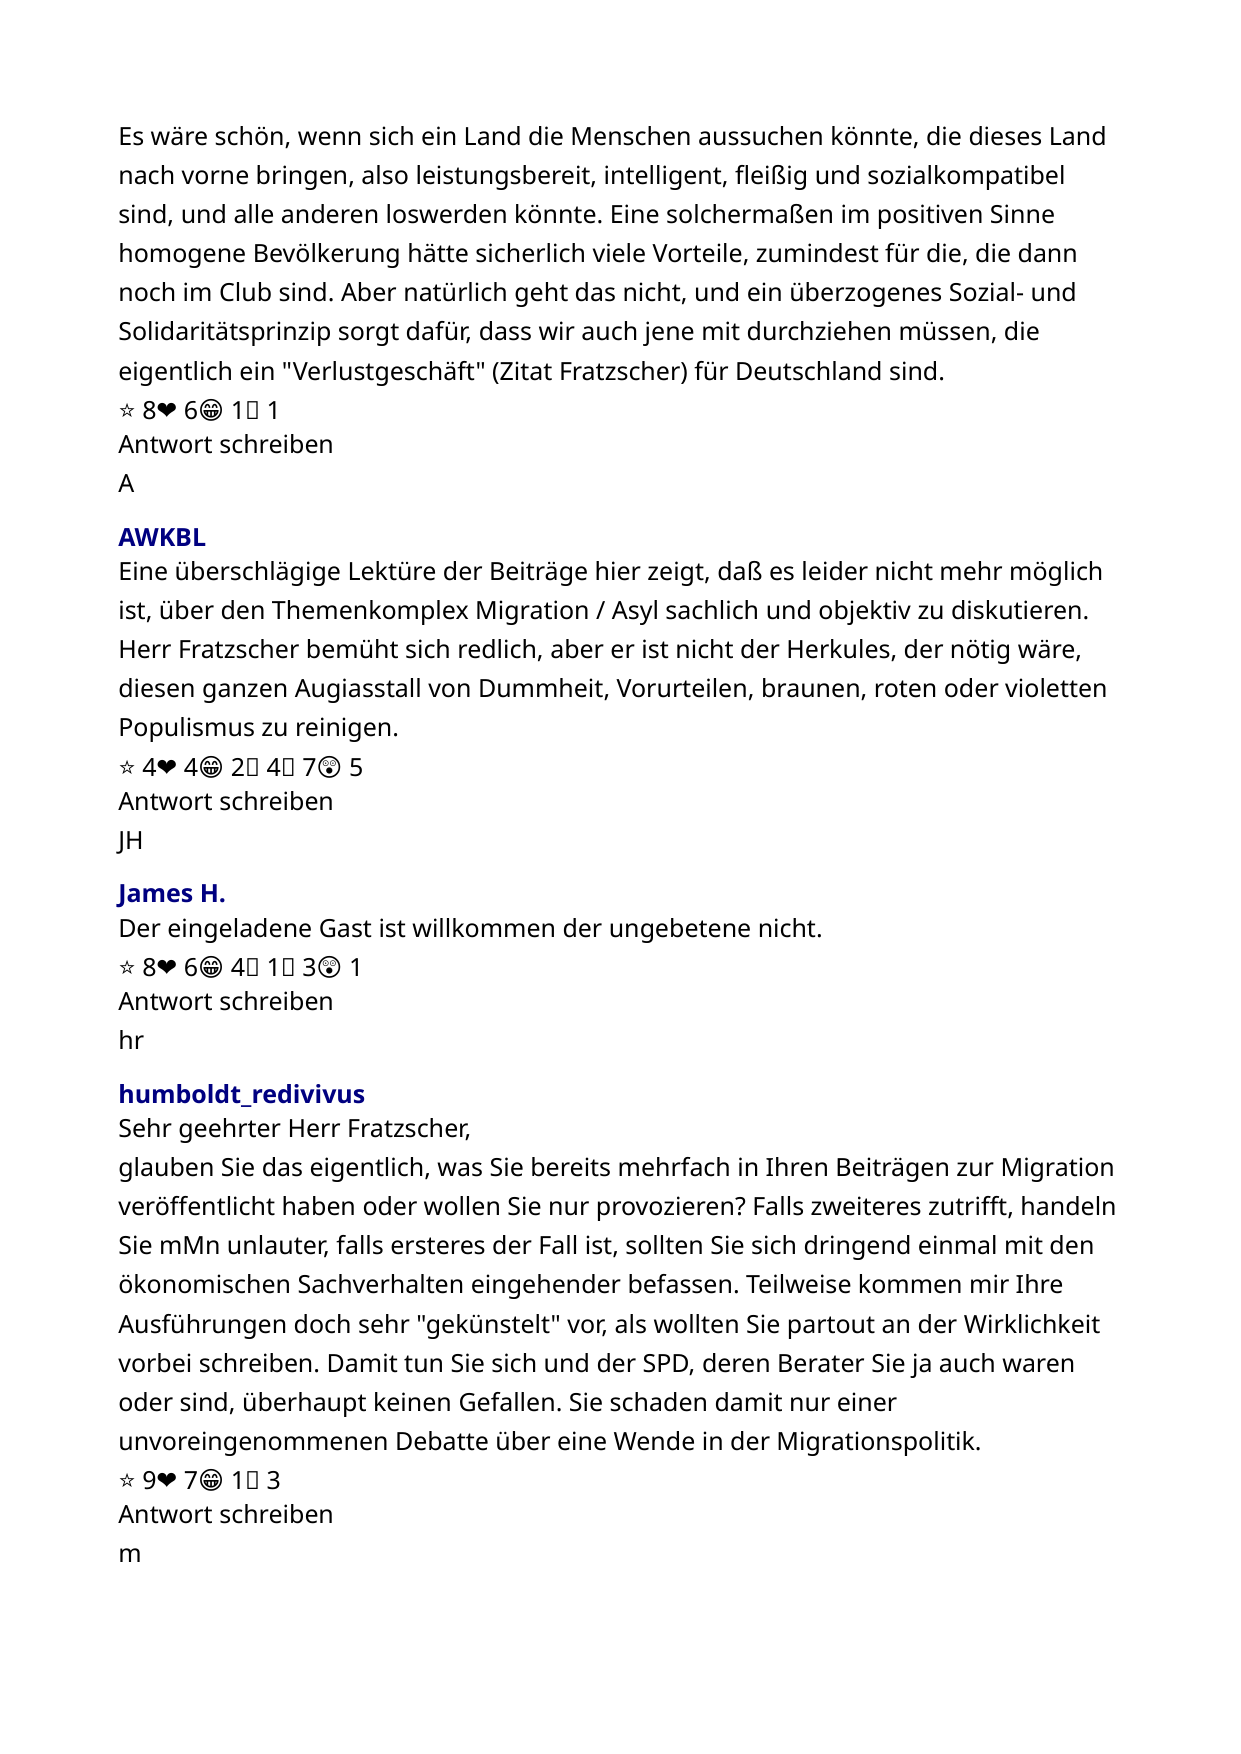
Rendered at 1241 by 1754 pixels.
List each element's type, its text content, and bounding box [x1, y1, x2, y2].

text JH [118, 822, 1122, 856]
subtitle humboldt_redivivus [118, 1076, 1122, 1110]
text Eine überschlägige Lektüre der Beiträge hier zeigt, daß es leider nicht mehr möglich ist, über den Themenkomplex Migration / Asyl sachlich und objektiv zu diskutieren. Herr Fratzscher bemüht sich redlich, aber er ist nicht der Herkules, der nötig wäre, diesen ganzen Augiasstall von Dummheit, Vorurteilen, braunen, roten oder violetten Populismus zu reinigen. [118, 553, 1122, 744]
text A [118, 466, 1122, 499]
text m [118, 1536, 1122, 1570]
text ⭐️ 8❤️ 6😁 4🙁 1🤨 3😲 1 [118, 949, 1122, 983]
text Der eingeladene Gast ist willkommen der ungebetene nicht. [118, 910, 1122, 944]
text Antwort schreiben [118, 426, 1122, 460]
text Sehr geehrter Herr Fratzscher, [118, 1110, 1122, 1144]
text hr [118, 1023, 1122, 1057]
text glauben Sie das eigentlich, was Sie bereits mehrfach in Ihren Beiträgen zur Migration veröffentlicht haben oder wollen Sie nur provozieren? Falls zweiteres zutrifft, handeln Sie mMn unlauter, falls ersteres der Fall ist, sollten Sie sich dringend einmal mit den ökonomischen Sachverhalten eingehender befassen. Teilweise kommen mir Ihre Ausführungen doch sehr "gekünstelt" vor, als wollten Sie partout an der Wirklichkeit vorbei schreiben. Damit tun Sie sich und der SPD, deren Berater Sie ja auch waren oder sind, überhaupt keinen Gefallen. Sie schaden damit nur einer unvoreingenommenen Debatte über eine Wende in der Migrationspolitik. [118, 1149, 1122, 1458]
subtitle AWKBL [118, 519, 1122, 553]
text Es wäre schön, wenn sich ein Land die Menschen aussuchen könnte, die dieses Land nach vorne bringen, also leistungsbereit, intelligent, fleißig und sozialkompatibel sind, und alle anderen loswerden könnte. Eine solchermaßen im positiven Sinne homogene Bevölkerung hätte sicherlich viele Vorteile, zumindest für die, die dann noch im Club sind. Aber natürlich geht das nicht, und ein überzogenes Sozial- und Solidaritätsprinzip sorgt dafür, dass wir auch jene mit durchziehen müssen, die eigentlich ein "Verlustgeschäft" (Zitat Fratzscher) für Deutschland sind. [118, 118, 1122, 387]
text ⭐️ 4❤️ 4😁 2🙁 4🤨 7😲 5 [118, 749, 1122, 783]
subtitle James H. [118, 876, 1122, 910]
text Antwort schreiben [118, 983, 1122, 1017]
text ⭐️ 8❤️ 6😁 1🤨 1 [118, 392, 1122, 426]
text Antwort schreiben [118, 1497, 1122, 1531]
text ⭐️ 9❤️ 7😁 1🤨 3 [118, 1463, 1122, 1497]
text Antwort schreiben [118, 783, 1122, 817]
